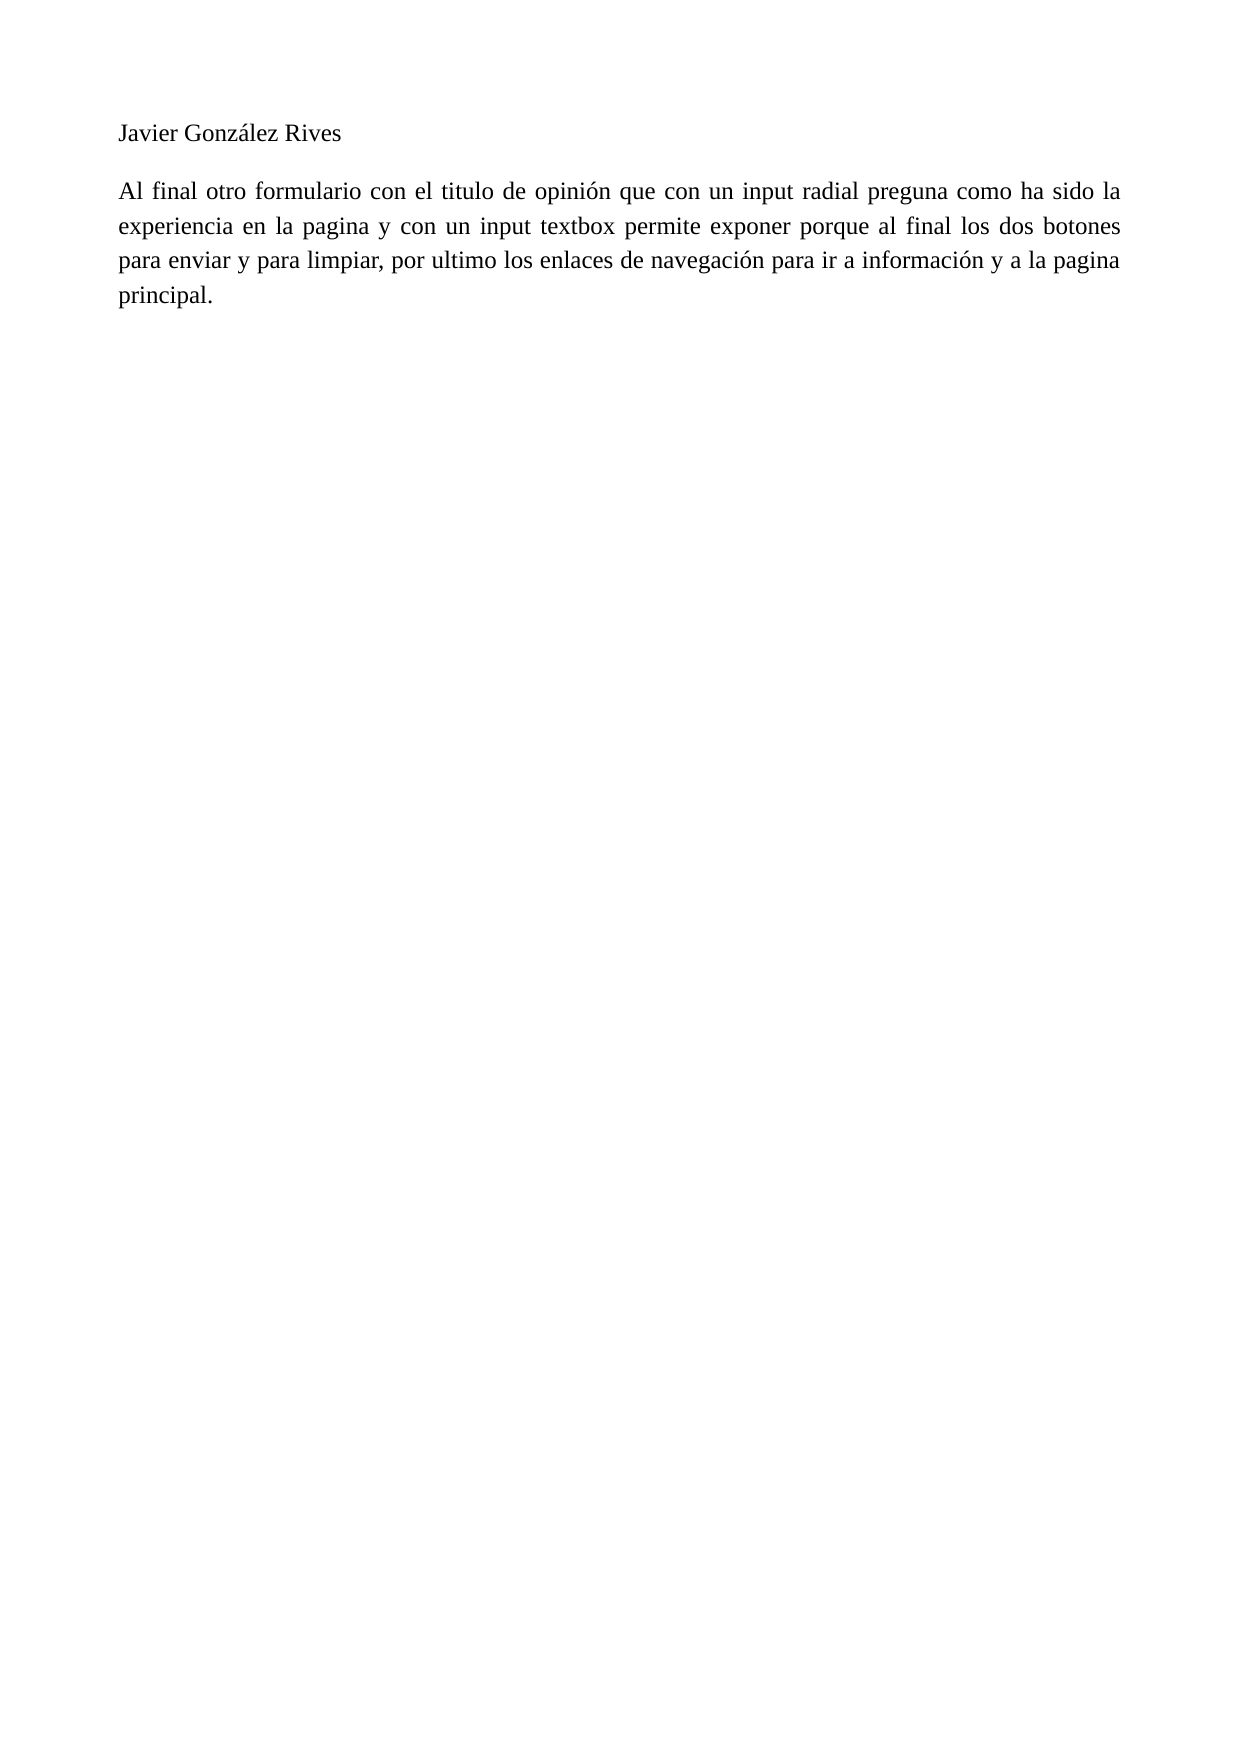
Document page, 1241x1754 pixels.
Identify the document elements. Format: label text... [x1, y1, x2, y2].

text Al final otro formulario con el titulo de opinión que con un input radial preguna como ha sido la experiencia en la pagina y con un input textbox permite exponer porque al final los dos botones para enviar y para limpiar, por ultimo los enlaces de navegación para ir a información y a la pagina principal. [118, 176, 1122, 308]
